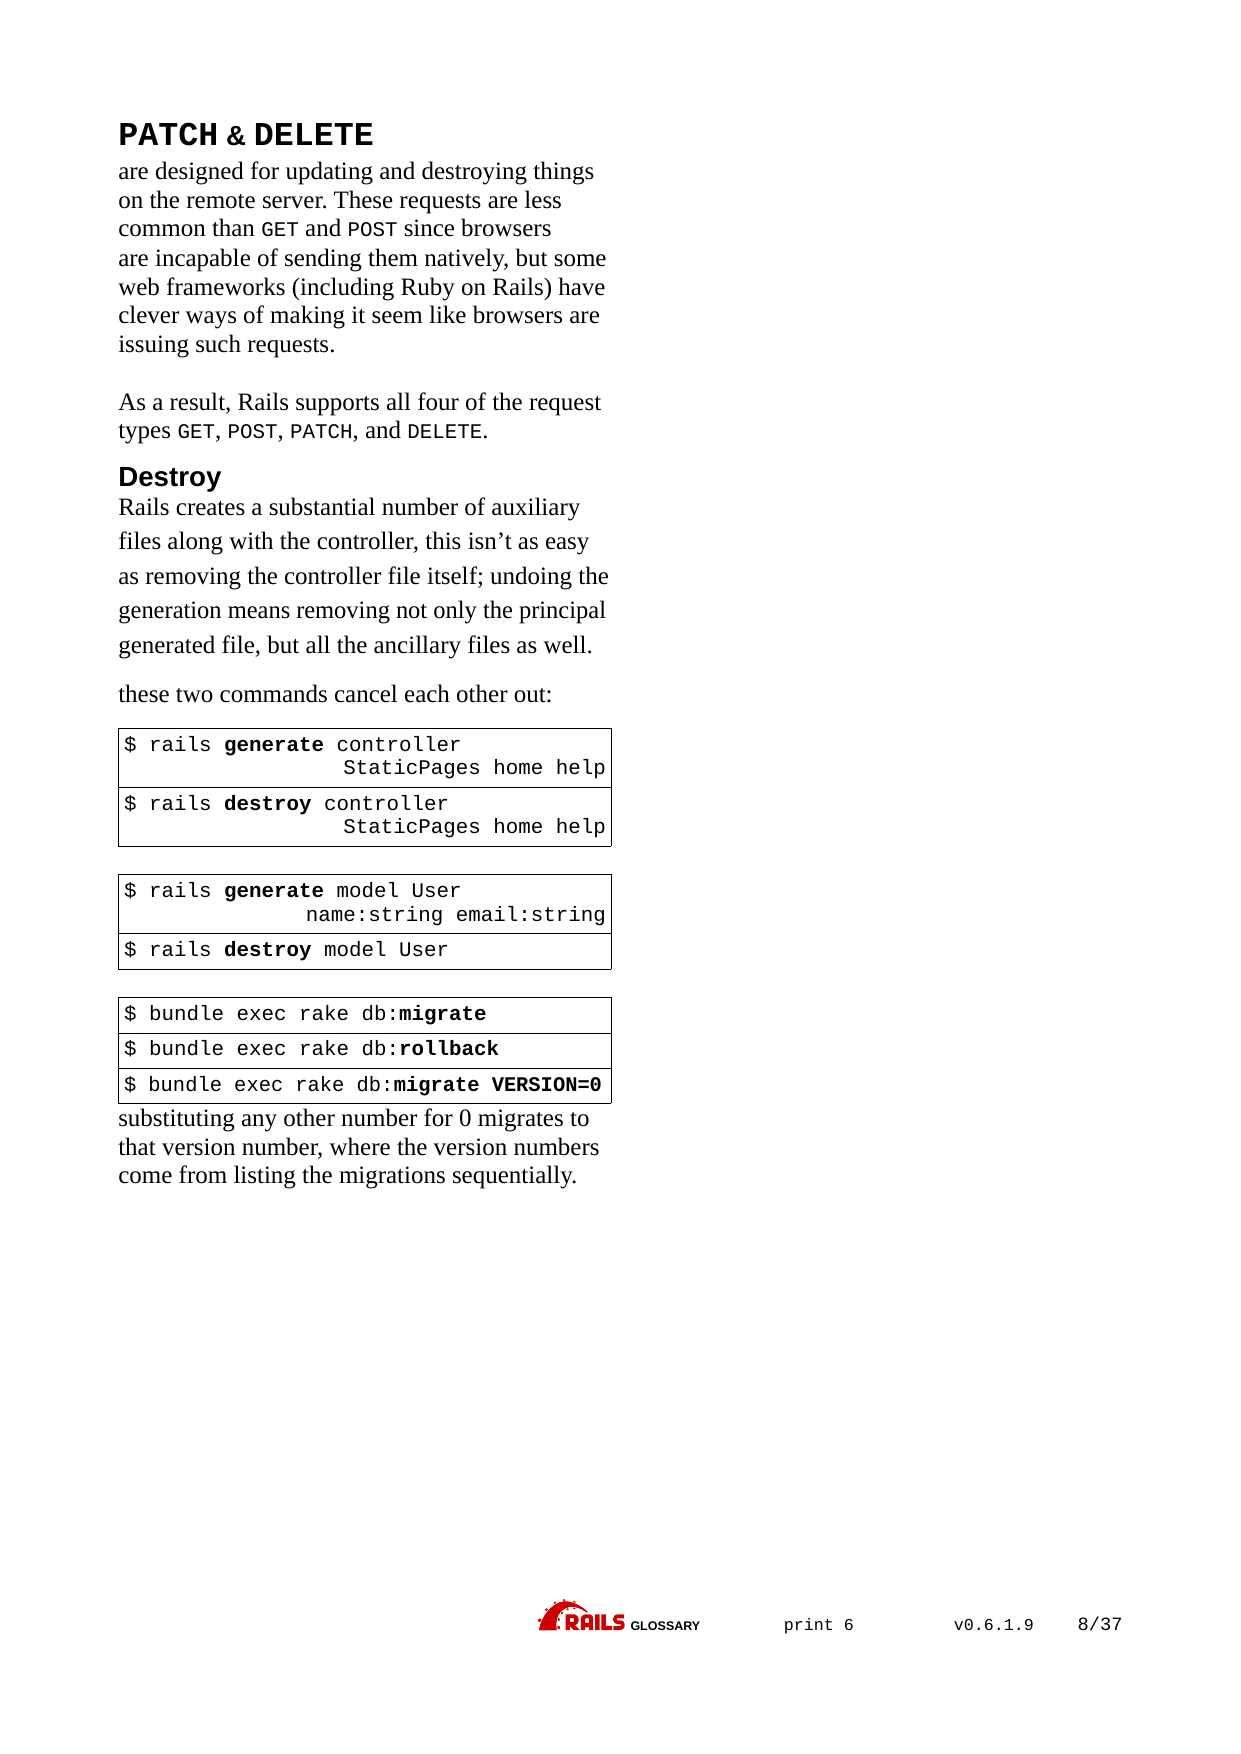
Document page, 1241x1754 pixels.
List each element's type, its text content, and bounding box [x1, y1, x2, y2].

text are incapable of sending them natively, but some web frameworks (including Ruby on Rails) have clever ways of making it seem like browsers are issuing such requests. [118, 243, 611, 358]
table_header $ bundle exec rake db:migrate [119, 998, 611, 1032]
table_cell $ bundle exec rake db:migrate VERSION=0 [119, 1069, 611, 1103]
table_cell $ bundle exec rake db:rollback [119, 1034, 611, 1068]
table_cell $ rails destroy controller StaticPages home help [119, 788, 611, 846]
text substituting any other number for 0 migrates to that version number, where the version numbers come from listing the migrations sequentially. [118, 1104, 611, 1189]
table_header $ rails generate controller StaticPages home help [119, 729, 611, 787]
text Rails creates a substantial number of auxiliary files along with the controller, this isn’t as easy as removing the controller file itself; undoing the generation means removing not only the principal generated file, but all the ancillary files as well. [118, 492, 611, 658]
text As a result, Rails supports all four of the request types GET, POST, PATCH, and DELETE. [118, 387, 611, 445]
table_header $ rails generate model User name:string email:string [119, 875, 611, 933]
text these two commands cancel each other out: [118, 679, 611, 707]
subtitle Destroy [118, 460, 611, 492]
table_cell $ rails destroy model User [119, 934, 611, 968]
subtitle PATCH & DELETE [118, 118, 611, 156]
text are designed for updating and destroying things on the remote server. These requests are less common than GET and POST since browsers [118, 156, 611, 243]
